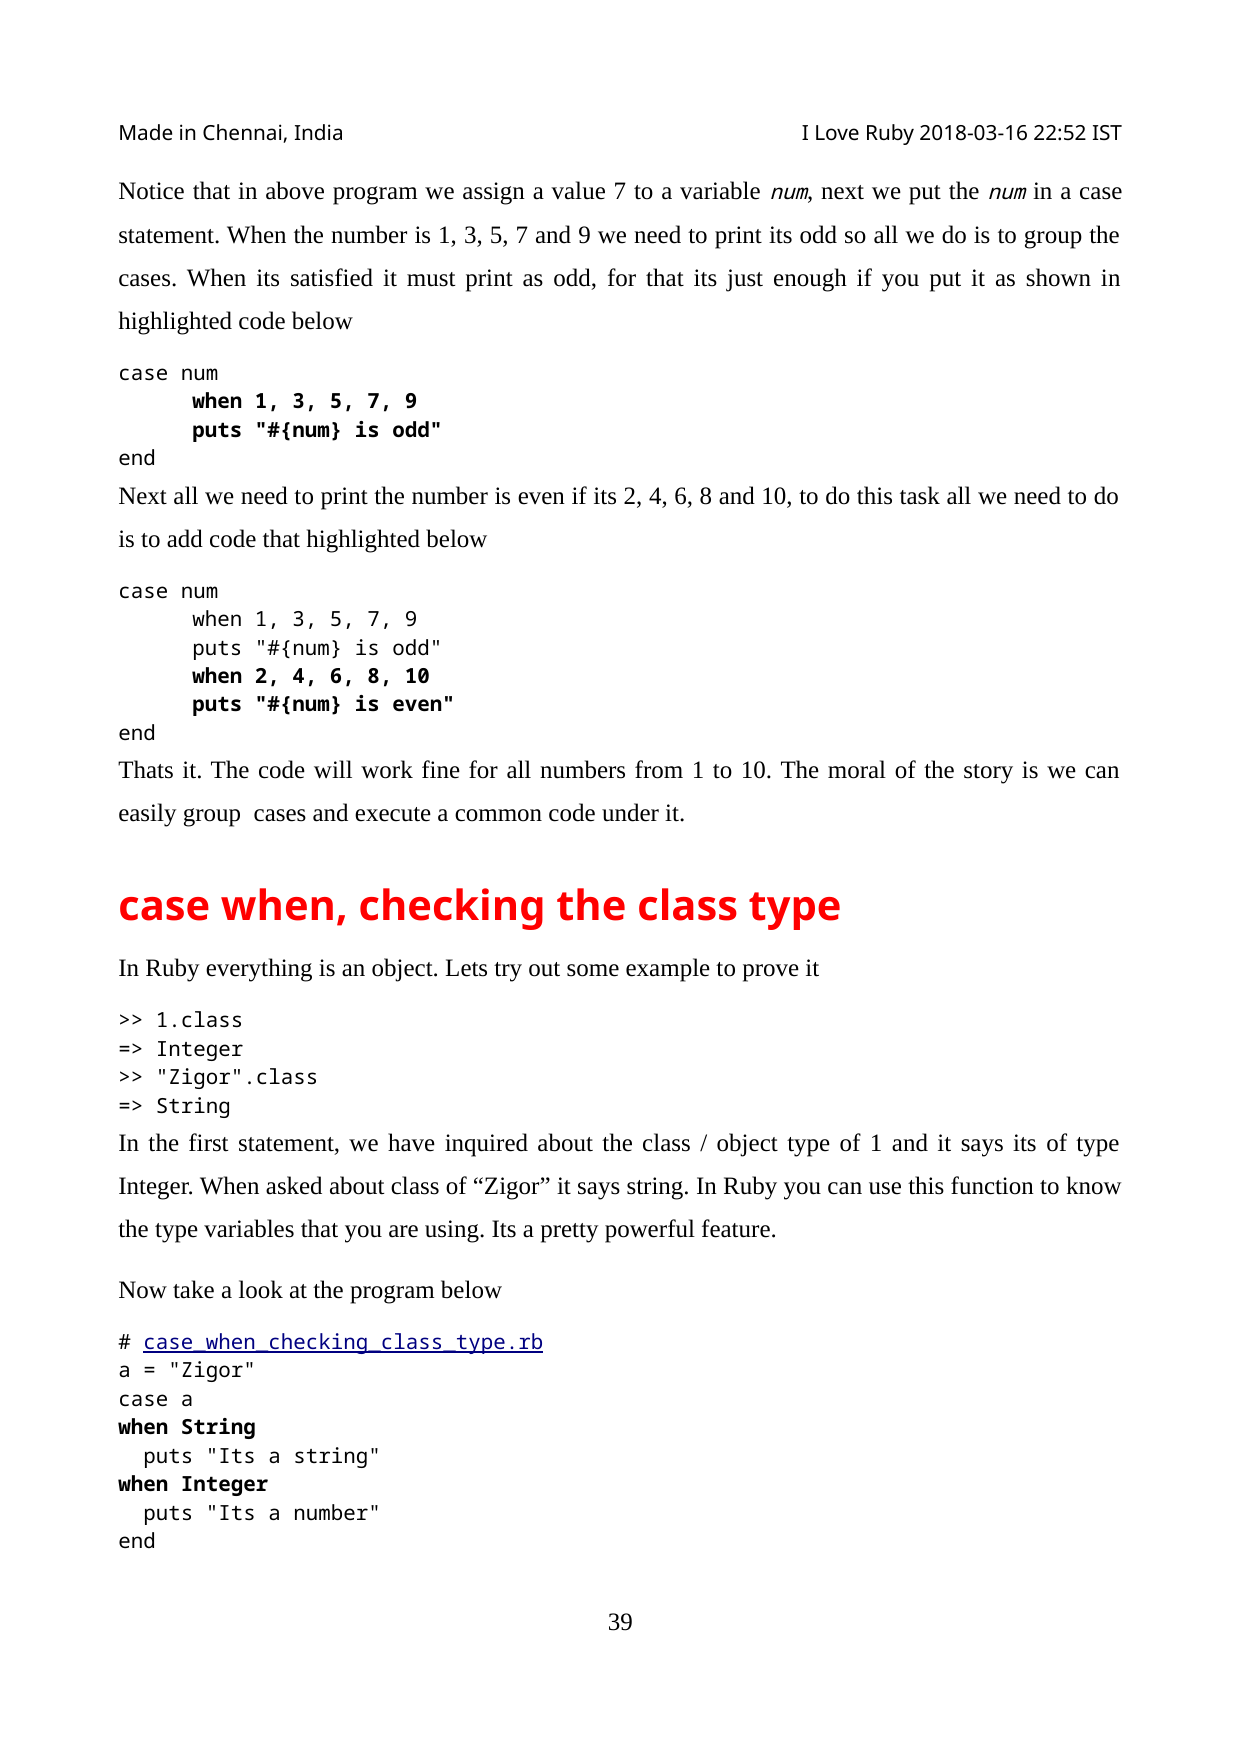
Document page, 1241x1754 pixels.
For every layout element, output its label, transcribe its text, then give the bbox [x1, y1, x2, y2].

text => String [118, 1091, 1122, 1119]
text In the first statement, we have inquired about the class / object type of 1 and it says its of type Integer. When asked about class of “Zigor” it says string. In Ruby you can use this function to know the type variables that you are using. Its a pretty powerful feature. [118, 1128, 1122, 1243]
text a = "Zigor" [118, 1356, 1122, 1384]
text puts "#{num} is odd" [118, 415, 1122, 443]
text Now take a look at the program below [118, 1275, 1122, 1304]
text In Ruby everything is an object. Lets try out some example to prove it [118, 953, 1122, 982]
text when String [118, 1412, 1122, 1441]
text end [118, 718, 1122, 746]
text case a [118, 1384, 1122, 1412]
text >> 1.class [118, 1006, 1122, 1034]
text >> "Zigor".class [118, 1062, 1122, 1091]
text puts "Its a string" [118, 1441, 1122, 1469]
text puts "#{num} is even" [118, 689, 1122, 718]
text puts "#{num} is odd" [118, 633, 1122, 661]
text when 1, 3, 5, 7, 9 [118, 387, 1122, 415]
text Thats it. The code will work fine for all numbers from 1 to 10. The moral of the story is we can easily group cases and execute a common code under it. [118, 755, 1122, 827]
text Next all we need to print the number is even if its 2, 4, 6, 8 and 10, to do this task all we need to do is to add code that highlighted below [118, 481, 1122, 553]
text when Integer [118, 1469, 1122, 1498]
subtitle case when, checking the class type [118, 875, 1122, 932]
text when 1, 3, 5, 7, 9 [118, 604, 1122, 633]
text puts "Its a number" [118, 1498, 1122, 1526]
text end [118, 1526, 1122, 1555]
text when 2, 4, 6, 8, 10 [118, 661, 1122, 689]
text case num [118, 576, 1122, 604]
text case num [118, 358, 1122, 387]
text end [118, 443, 1122, 472]
text => Integer [118, 1034, 1122, 1062]
text # case_when_checking_class_type.rb [118, 1327, 1122, 1356]
text Notice that in above program we assign a value 7 to a variable num, next we put the num in a case statement. When the number is 1, 3, 5, 7 and 9 we need to print its odd so all we do is to group the cases. When its satisfied it must print as odd, for that its just enough if you put it as shown in highlighted code below [118, 176, 1122, 335]
